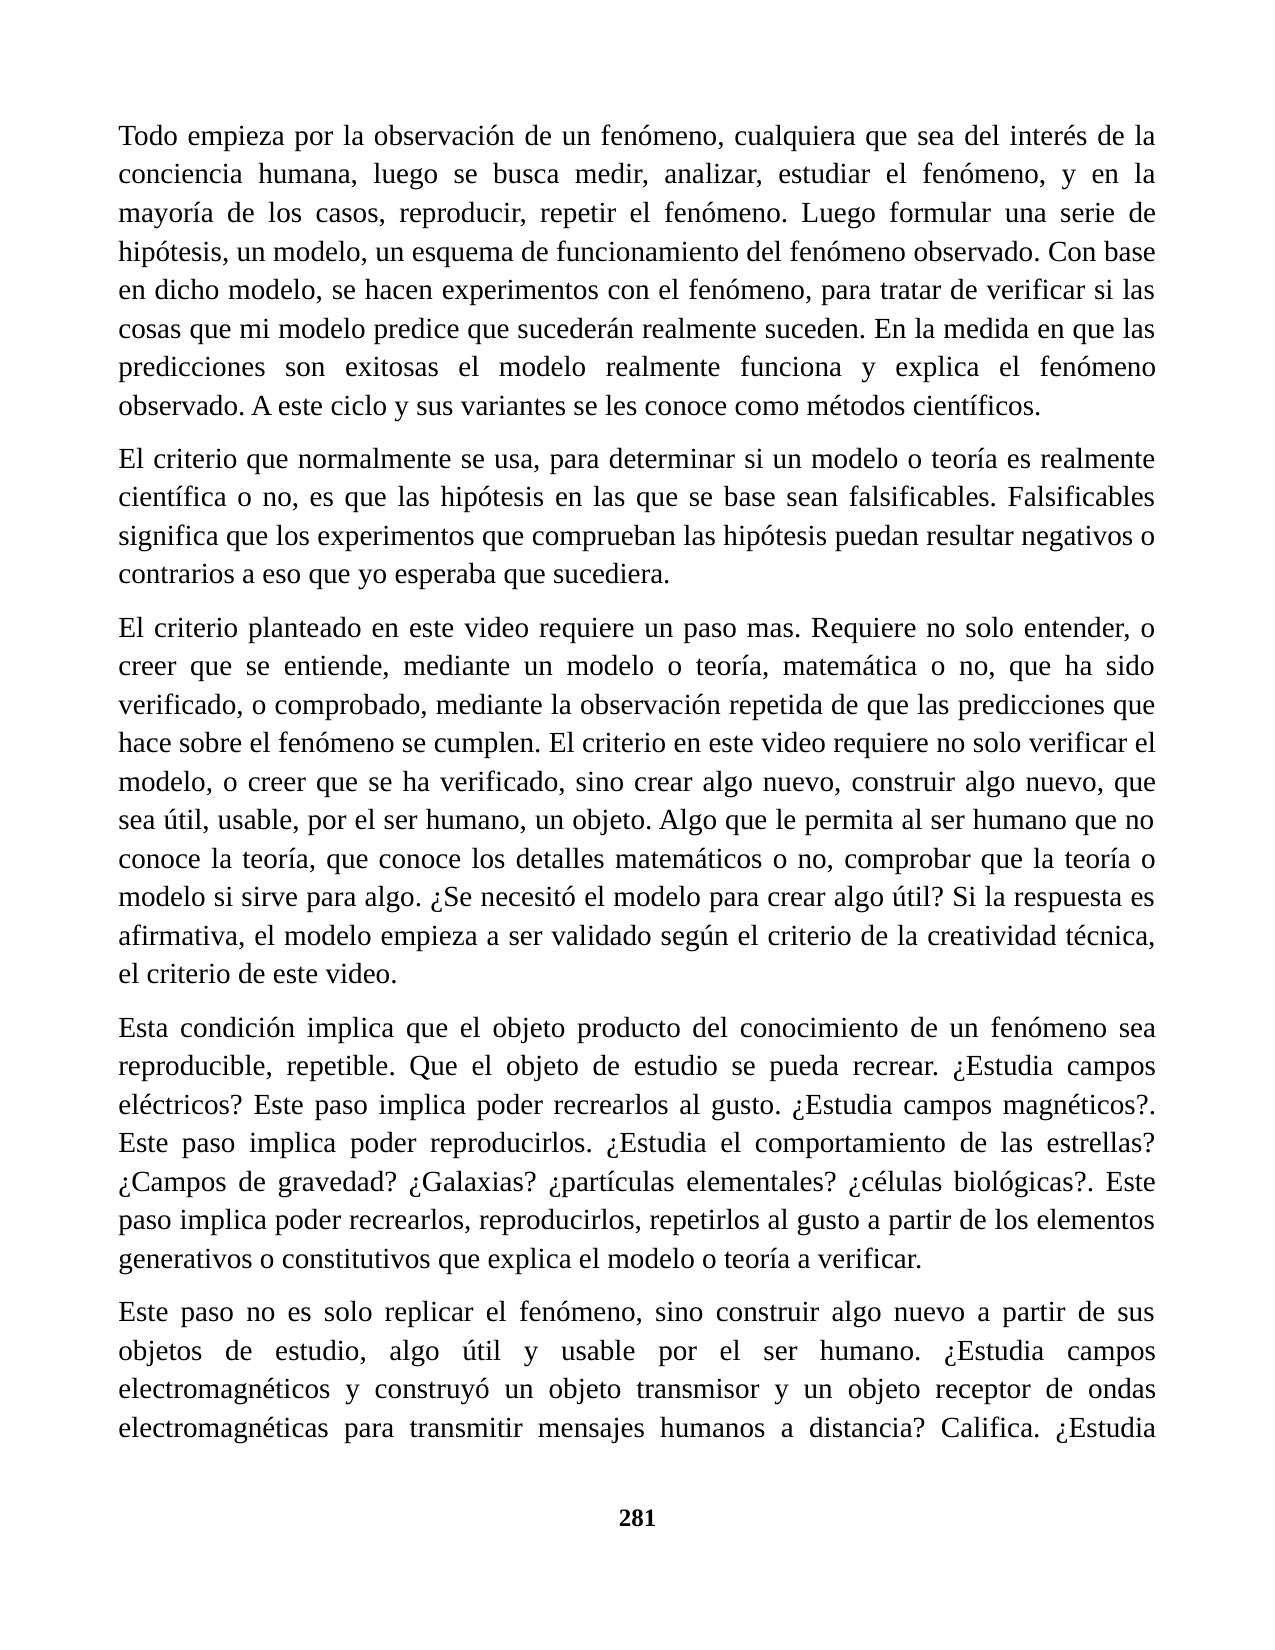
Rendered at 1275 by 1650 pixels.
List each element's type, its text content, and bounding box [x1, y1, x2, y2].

text Esta condición implica que el objeto producto del conocimiento de un fenómeno sea reproducible, repetible. Que el objeto de estudio se pueda recrear. ¿Estudia campos eléctricos? Este paso implica poder recrearlos al gusto. ¿Estudia campos magnéticos?. Este paso implica poder reproducirlos. ¿Estudia el comportamiento de las estrellas? ¿Campos de gravedad? ¿Galaxias? ¿partículas elementales? ¿células biológicas?. Este paso implica poder recrearlos, reproducirlos, repetirlos al gusto a partir de los elementos generativos o constitutivos que explica el modelo o teoría a verificar. [118, 1010, 1157, 1274]
text Todo empieza por la observación de un fenómeno, cualquiera que sea del interés de la conciencia humana, luego se busca medir, analizar, estudiar el fenómeno, y en la mayoría de los casos, reproducir, repetir el fenómeno. Luego formular una serie de hipótesis, un modelo, un esquema de funcionamiento del fenómeno observado. Con base en dicho modelo, se hacen experimentos con el fenómeno, para tratar de verificar si las cosas que mi modelo predice que sucederán realmente suceden. En la medida en que las predicciones son exitosas el modelo realmente funciona y explica el fenómeno observado. A este ciclo y sus variantes se les conoce como métodos científicos. [118, 118, 1157, 421]
text El criterio planteado en este video requiere un paso mas. Requiere no solo entender, o creer que se entiende, mediante un modelo o teoría, matemática o no, que ha sido verificado, o comprobado, mediante la observación repetida de que las predicciones que hace sobre el fenómeno se cumplen. El criterio en este video requiere no solo verificar el modelo, o creer que se ha verificado, sino crear algo nuevo, construir algo nuevo, que sea útil, usable, por el ser humano, un objeto. Algo que le permita al ser humano que no conoce la teoría, que conoce los detalles matemáticos o no, comprobar que la teoría o modelo si sirve para algo. ¿Se necesitó el modelo para crear algo útil? Si la respuesta es afirmativa, el modelo empieza a ser validado según el criterio de la creatividad técnica, el criterio de este video. [118, 610, 1157, 990]
text El criterio que normalmente se usa, para determinar si un modelo o teoría es realmente científica o no, es que las hipótesis en las que se base sean falsificables. Falsificables significa que los experimentos que comprueban las hipótesis puedan resultar negativos o contrarios a eso que yo esperaba que sucediera. [118, 441, 1157, 590]
text Este paso no es solo replicar el fenómeno, sino construir algo nuevo a partir de sus objetos de estudio, algo útil y usable por el ser humano. ¿Estudia campos electromagnéticos y construyó un objeto transmisor y un objeto receptor de ondas electromagnéticas para transmitir mensajes humanos a distancia? Califica. ¿Estudia [118, 1294, 1157, 1443]
